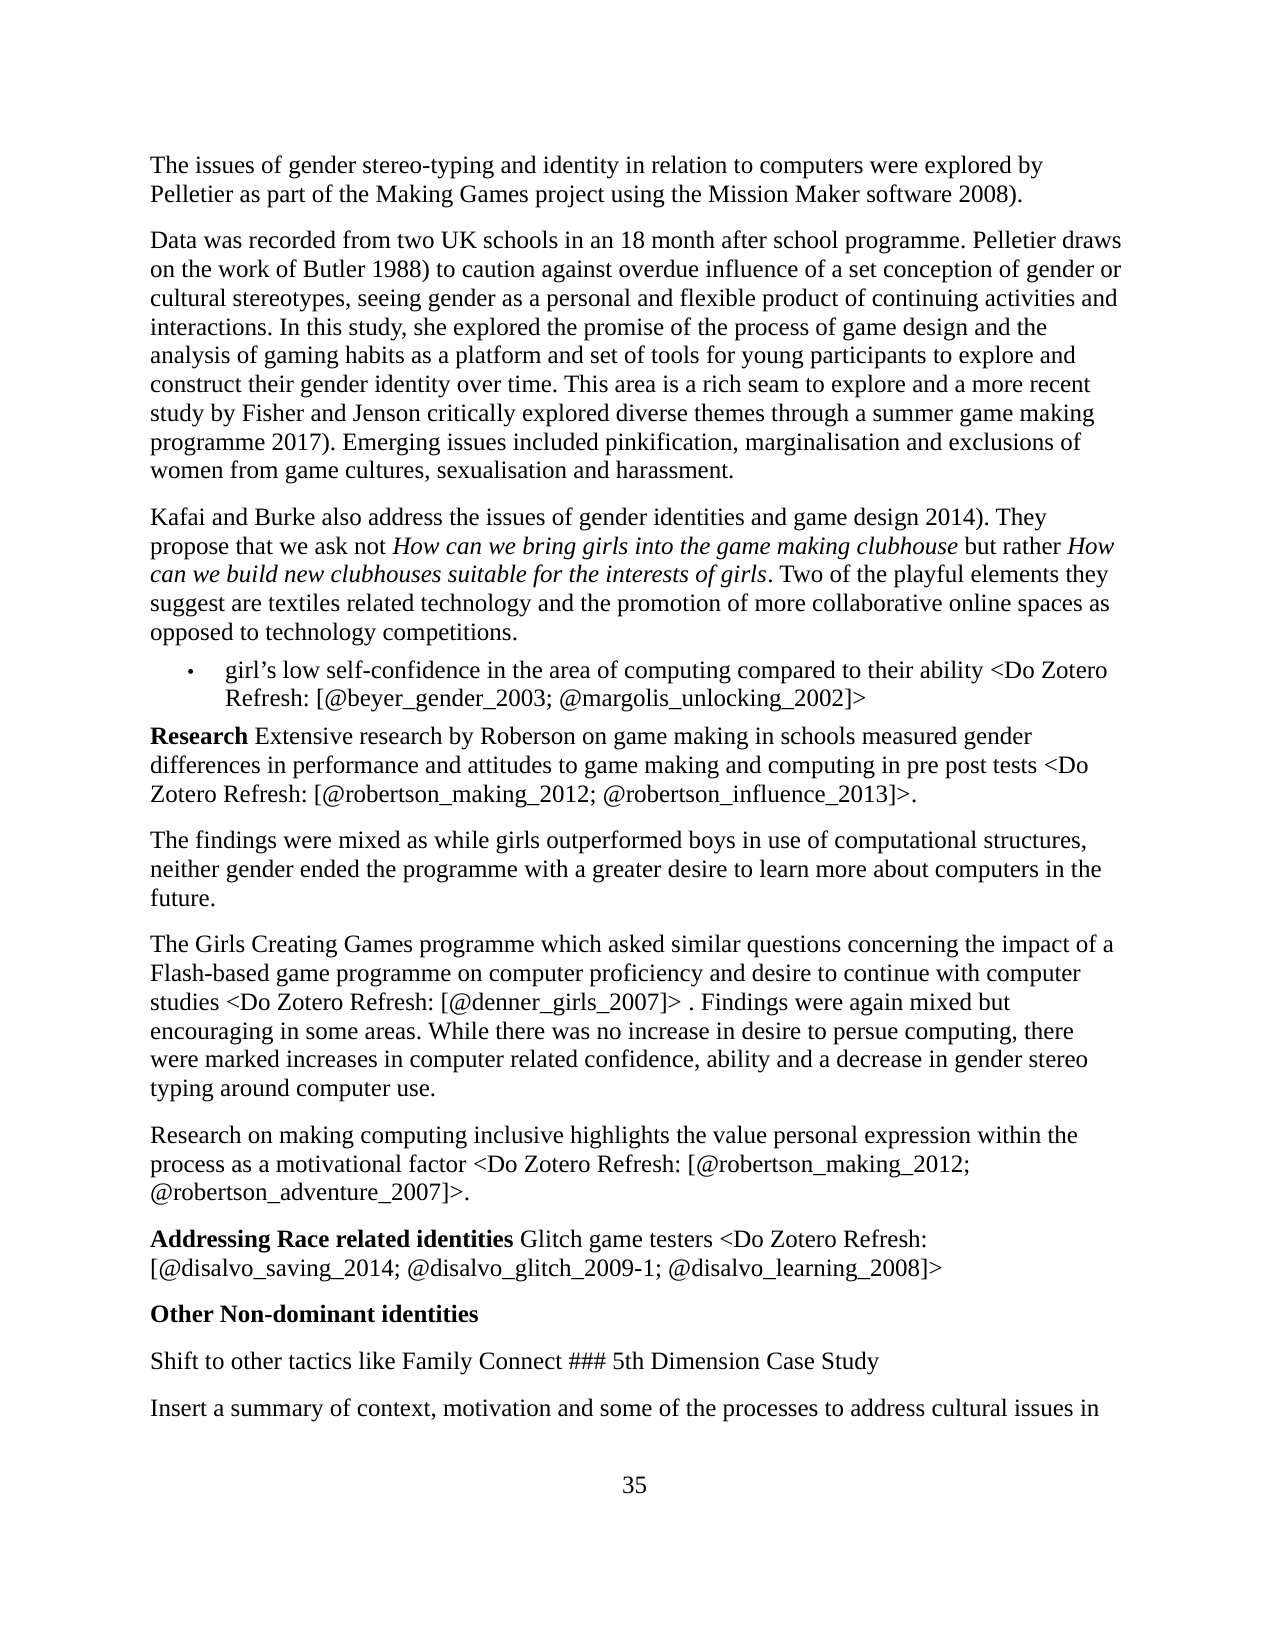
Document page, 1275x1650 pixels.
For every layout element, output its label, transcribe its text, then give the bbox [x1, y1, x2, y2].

text The Girls Creating Games programme which asked similar questions concerning the impact of a Flash-based game programme on computer proficiency and desire to continue with computer studies <Do Zotero Refresh: [@denner_girls_2007]> . Findings were again mixed but encouraging in some areas. While there was no increase in desire to persue computing, there were marked increases in computer related confidence, ability and a decrease in gender stereo typing around computer use. [150, 929, 1125, 1102]
text Data was recorded from two UK schools in an 18 month after school programme. Pelletier draws on the work of Butler 1988) to caution against overdue influence of a set conception of gender or cultural stereotypes, seeing gender as a personal and flexible product of continuing activities and interactions. In this study, she explored the promise of the process of game design and the analysis of gaming habits as a platform and set of tools for young participants to explore and construct their gender identity over time. This area is a rich seam to explore and a more recent study by Fisher and Jenson critically explored diverse themes through a summer game making programme 2017). Emerging issues included pinkification, marginalisation and exclusions of women from game cultures, sexualisation and harassment. [150, 225, 1125, 484]
text Insert a summary of context, motivation and some of the processes to address cultural issues in [150, 1393, 1125, 1422]
text The findings were mixed as while girls outperformed boys in use of computational structures, neither gender ended the programme with a greater desire to learn more about computers in the future. [150, 825, 1125, 912]
text Kafai and Burke also address the issues of gender identities and game design 2014). They propose that we ask not How can we bring girls into the game making clubhouse but rather How can we build new clubhouses suitable for the interests of girls. Two of the playful elements they suggest are textiles related technology and the promotion of more collaborative online spaces as opposed to technology competitions. [150, 502, 1125, 646]
text Other Non-dominant identities [150, 1299, 1125, 1328]
text Addressing Race related identities Glitch game testers <Do Zotero Refresh: [@disalvo_saving_2014; @disalvo_glitch_2009-1; @disalvo_learning_2008]> [150, 1224, 1125, 1282]
text Shift to other tactics like Family Connect ### 5th Dimension Case Study [150, 1346, 1125, 1375]
text Research on making computing inclusive highlights the value personal expression within the process as a motivational factor <Do Zotero Refresh: [@robertson_making_2012; @robertson_adventure_2007]>. [150, 1120, 1125, 1206]
text The issues of gender stereo-typing and identity in relation to computers were explored by Pelletier as part of the Making Games project using the Mission Maker software 2008). [150, 150, 1125, 207]
list girl’s low self-confidence in the area of computing compared to their ability <Do Zotero Refresh: [@beyer_gender_2003; @margolis_unlocking_2002]> [187, 655, 1125, 712]
text Research Extensive research by Roberson on game making in schools measured gender differences in performance and attitudes to game making and computing in pre post tests <Do Zotero Refresh: [@robertson_making_2012; @robertson_influence_2013]>. [150, 721, 1125, 807]
